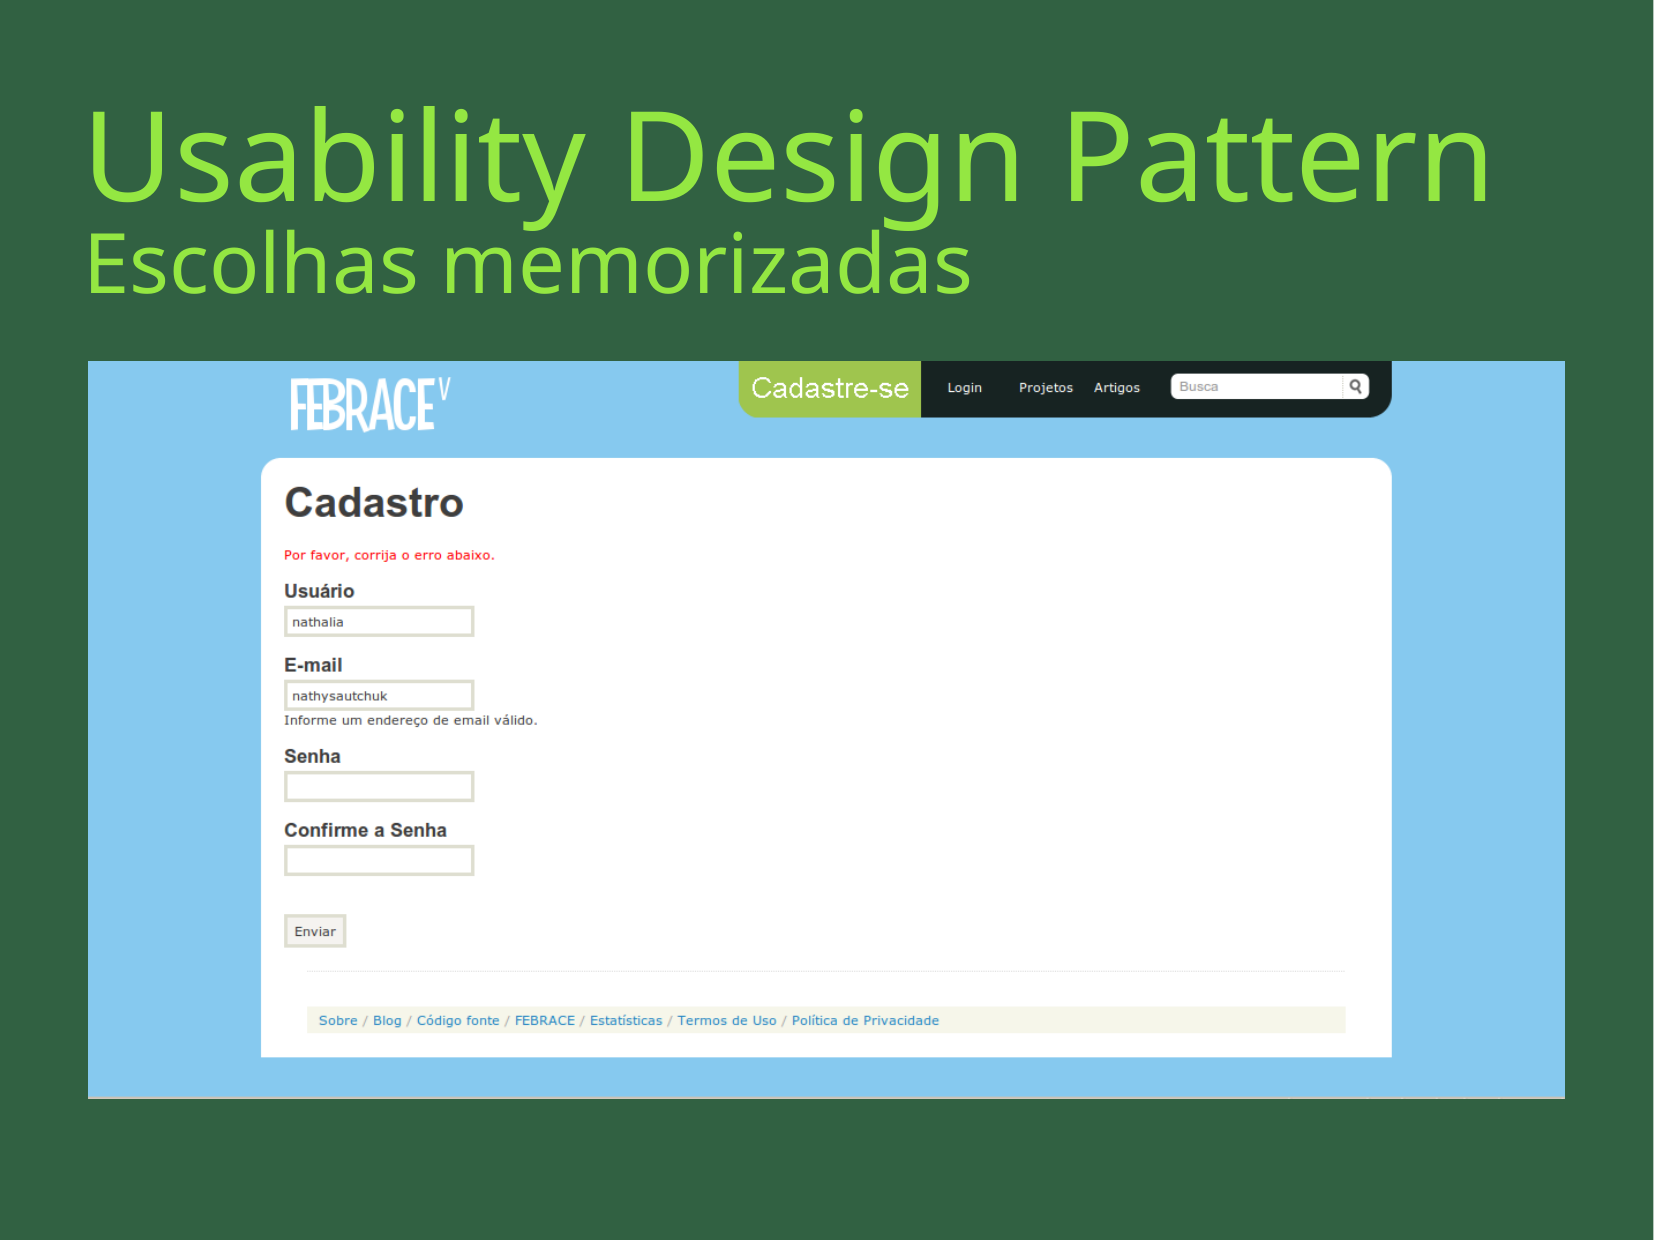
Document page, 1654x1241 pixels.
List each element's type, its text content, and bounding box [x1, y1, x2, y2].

title Usability Design Pattern [82, 49, 1571, 257]
picture [88, 361, 1565, 1099]
title Escolhas memorizadas [83, 183, 1572, 340]
